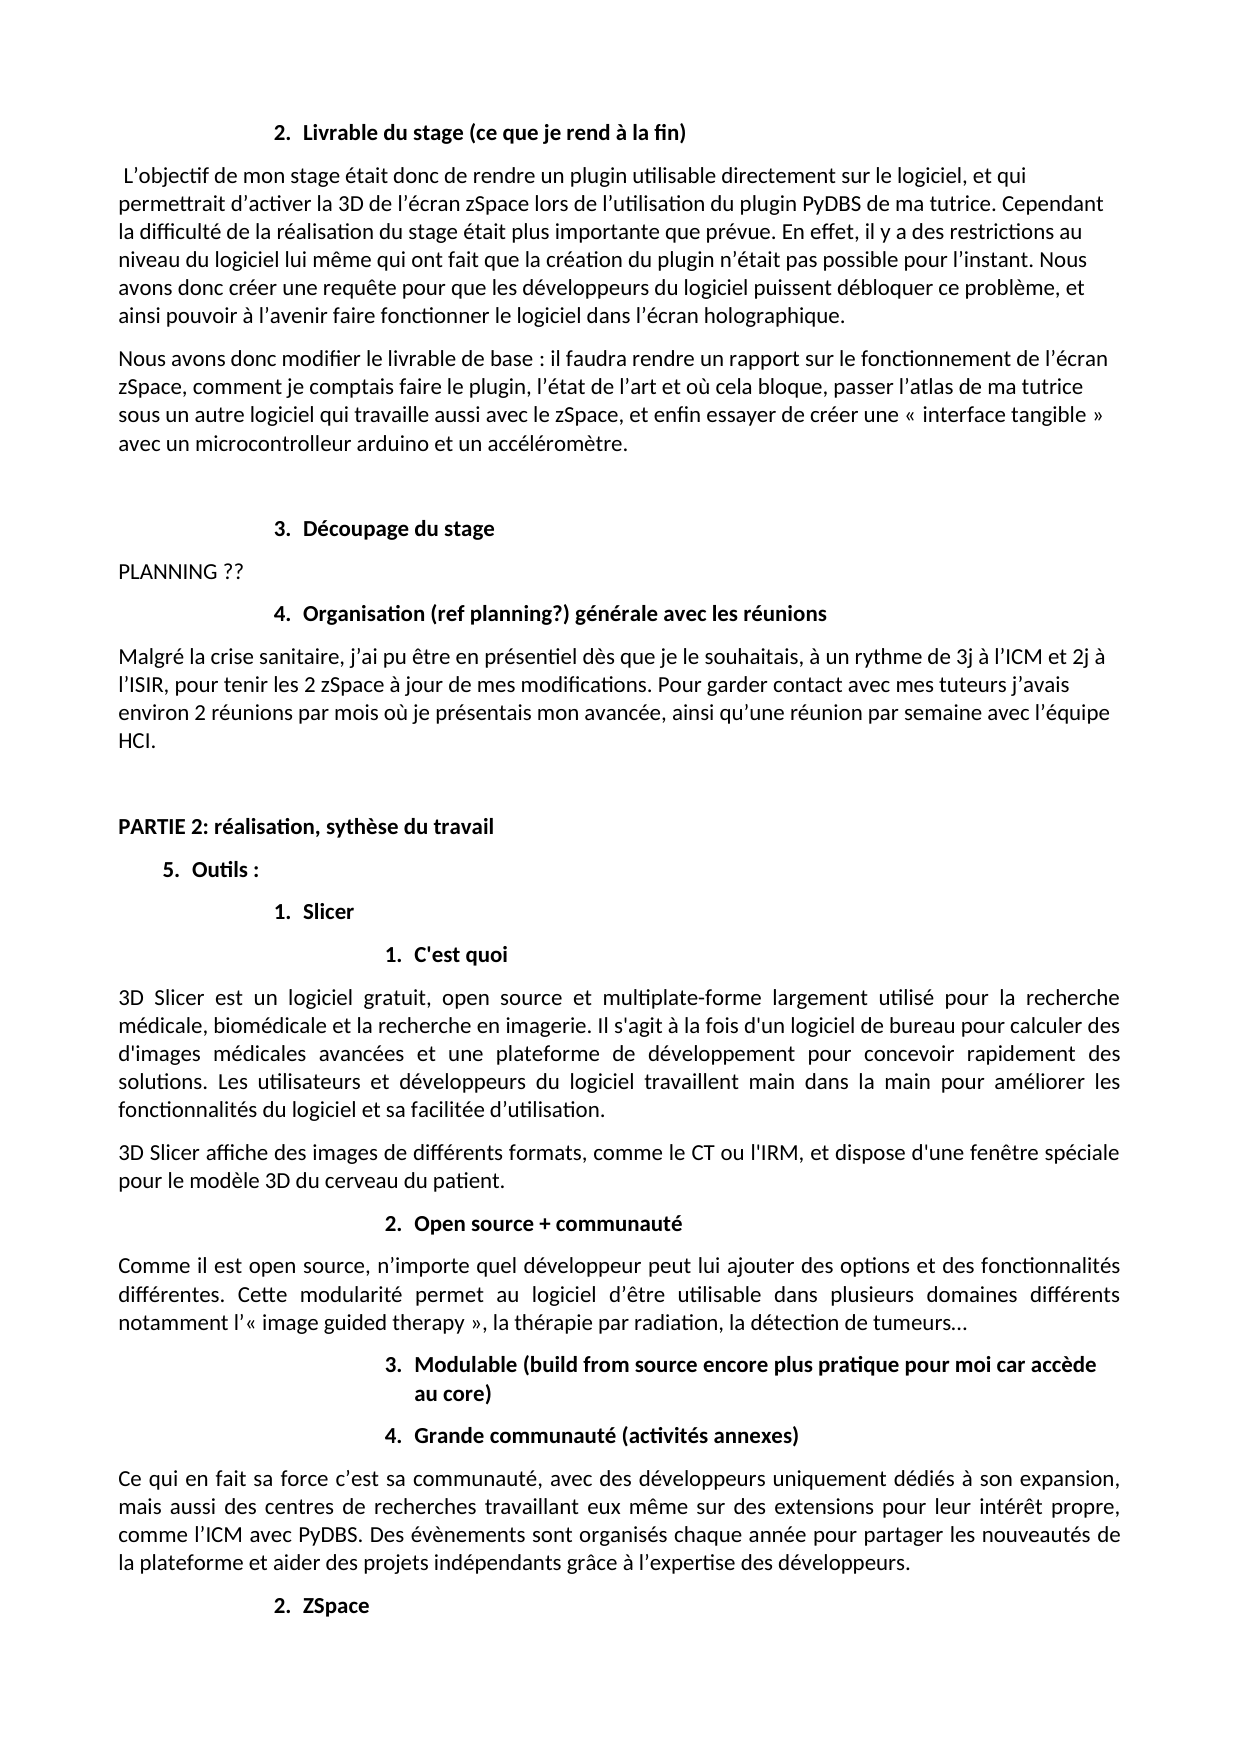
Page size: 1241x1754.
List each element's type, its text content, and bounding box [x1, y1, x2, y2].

list Modulable (build from source encore plus pratique pour moi car accède au core) [384, 1350, 1122, 1407]
text 3D Slicer est un logiciel gratuit, open source et multiplate-forme largement utilisé pour la recherche médicale, biomédicale et la recherche en imagerie. Il s'agit à la fois d'un logiciel de bureau pour calculer des d'images médicales avancées et une plateforme de développement pour concevoir rapidement des solutions. Les utilisateurs et développeurs du logiciel travaillent main dans la main pour améliorer les fonctionnalités du logiciel et sa facilitée d’utilisation. [118, 983, 1122, 1123]
text PARTIE 2: réalisation, sythèse du travail [118, 812, 1122, 840]
list Découpage du stage [273, 514, 1122, 542]
list Organisation (ref planning?) générale avec les réunions [273, 599, 1122, 627]
text Comme il est open source, n’importe quel développeur peut lui ajouter des options et des fonctionnalités différentes. Cette modularité permet au logiciel d’être utilisable dans plusieurs domaines différents notamment l’« image guided therapy », la thérapie par radiation, la détection de tumeurs… [118, 1251, 1122, 1336]
text 3D Slicer affiche des images de différents formats, comme le CT ou l'IRM, et dispose d'une fenêtre spéciale pour le modèle 3D du cerveau du patient. [118, 1138, 1122, 1194]
list Livrable du stage (ce que je rend à la fin) [273, 118, 1122, 146]
list Outils : [162, 854, 1122, 883]
list Slicer [273, 897, 1122, 925]
list C'est quoi [384, 940, 1122, 968]
text PLANNING ?? [118, 557, 1122, 585]
text L’objectif de mon stage était donc de rendre un plugin utilisable directement sur le logiciel, et qui permettrait d’activer la 3D de l’écran zSpace lors de l’utilisation du plugin PyDBS de ma tutrice. Cependant la difficulté de la réalisation du stage était plus importante que prévue. En effet, il y a des restrictions au niveau du logiciel lui même qui ont fait que la création du plugin n’était pas possible pour l’instant. Nous avons donc créer une requête pour que les développeurs du logiciel puissent débloquer ce problème, et ainsi pouvoir à l’avenir faire fonctionner le logiciel dans l’écran holographique. [118, 161, 1122, 329]
text Malgré la crise sanitaire, j’ai pu être en présentiel dès que je le souhaitais, à un rythme de 3j à l’ICM et 2j à l’ISIR, pour tenir les 2 zSpace à jour de mes modifications. Pour garder contact avec mes tuteurs j’avais environ 2 réunions par mois où je présentais mon avancée, ainsi qu’une réunion par semaine avec l’équipe HCI. [118, 642, 1122, 754]
list Open source + communauté [384, 1209, 1122, 1237]
text Ce qui en fait sa force c’est sa communauté, avec des développeurs uniquement dédiés à son expansion, mais aussi des centres de recherches travaillant eux même sur des extensions pour leur intérêt propre, comme l’ICM avec PyDBS. Des évènements sont organisés chaque année pour partager les nouveautés de la plateforme et aider des projets indépendants grâce à l’expertise des développeurs. [118, 1464, 1122, 1576]
text Nous avons donc modifier le livrable de base : il faudra rendre un rapport sur le fonctionnement de l’écran zSpace, comment je comptais faire le plugin, l’état de l’art et où cela bloque, passer l’atlas de ma tutrice sous un autre logiciel qui travaille aussi avec le zSpace, et enfin essayer de créer une « interface tangible » avec un microcontrolleur arduino et un accéléromètre. [118, 344, 1122, 457]
list Grande communauté (activités annexes) [384, 1421, 1122, 1449]
list ZSpace [273, 1591, 1122, 1619]
